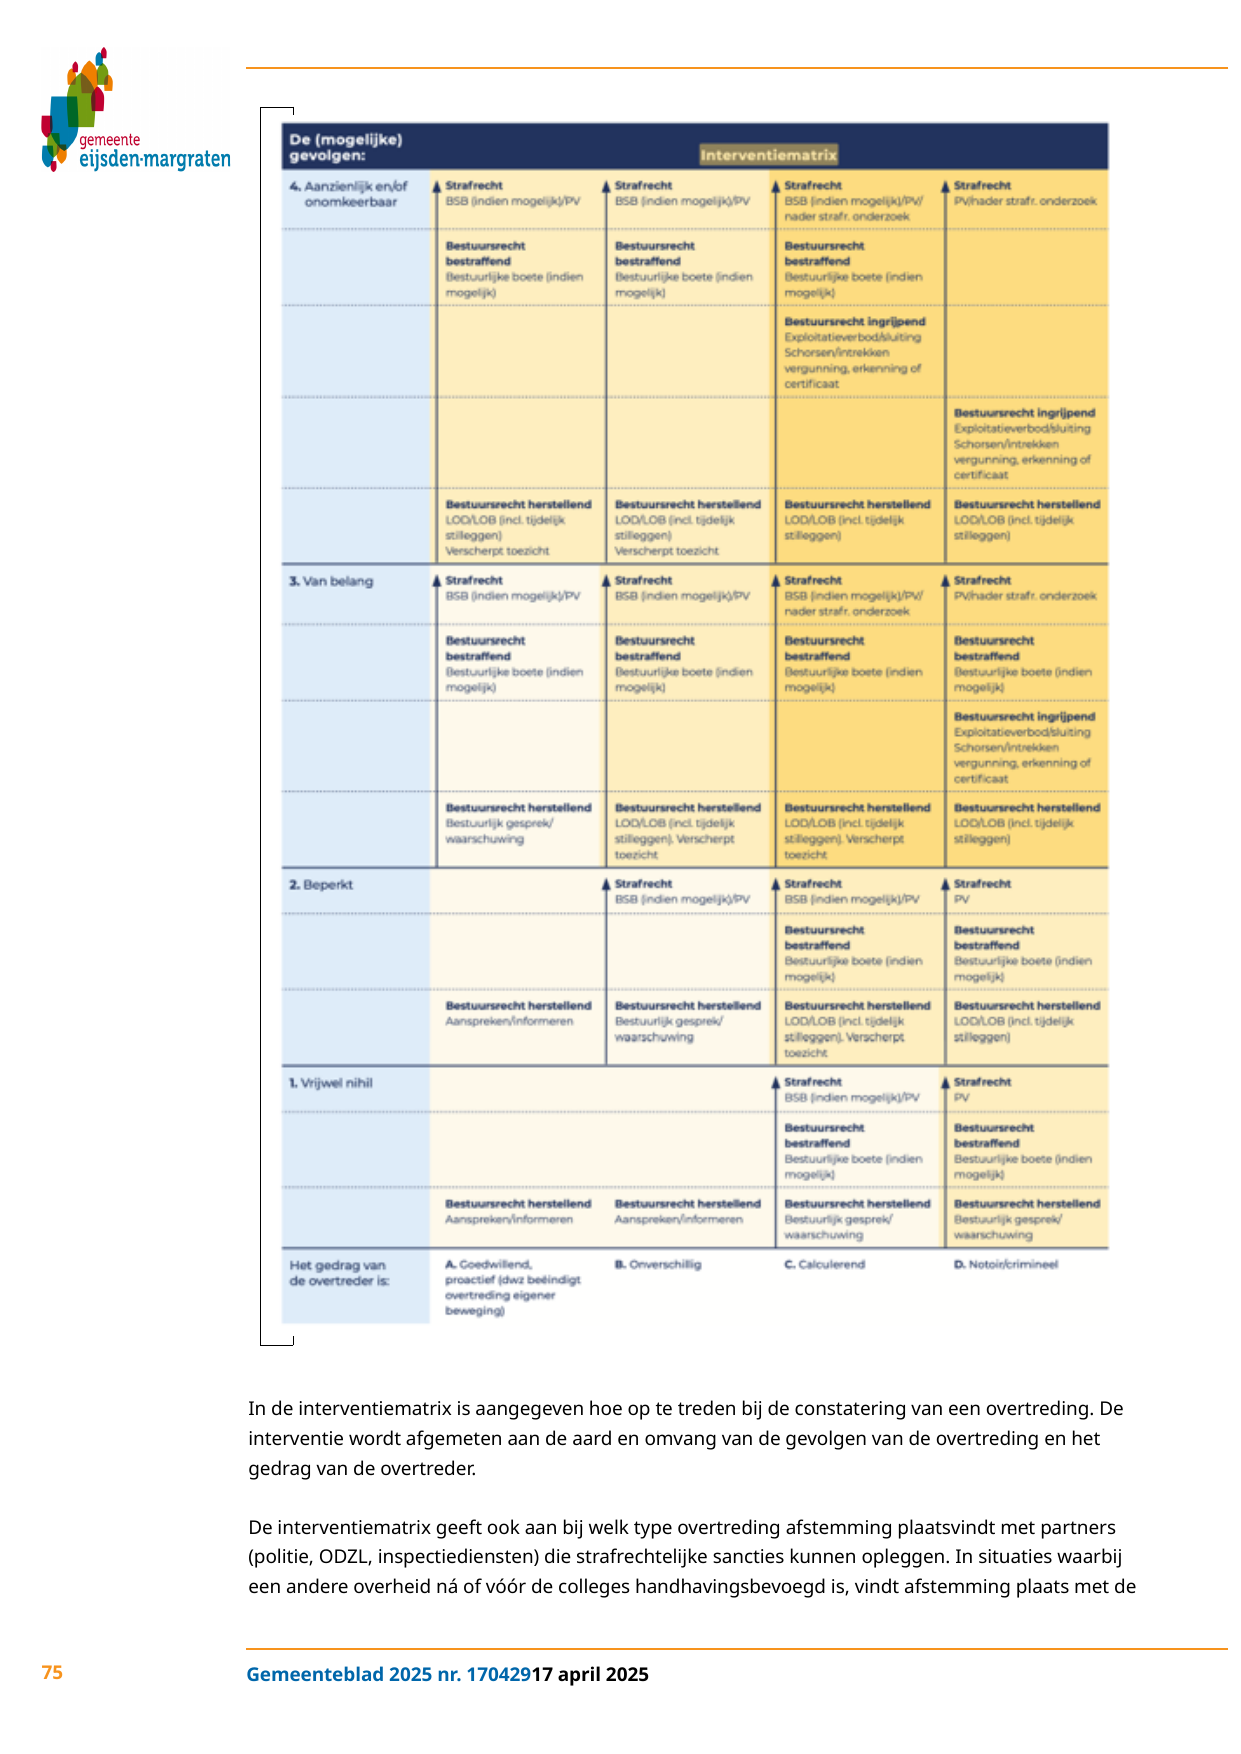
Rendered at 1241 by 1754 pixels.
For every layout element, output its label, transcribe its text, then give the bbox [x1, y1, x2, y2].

picture [41, 47, 231, 172]
picture [268, 115, 1155, 1336]
text In de interventiematrix is aangegeven hoe op te treden bij de constatering van een overtreding. De interventie wordt afgemeten aan de aard en omvang van de gevolgen van de overtreding en het gedrag van de overtreder. [248, 1396, 1152, 1481]
text De interventiematrix geeft ook aan bij welk type overtreding afstemming plaatsvindt met partners (politie, ODZL, inspectiediensten) die strafrechtelijke sancties kunnen opleggen. In situaties waarbij een andere overheid ná of vóór de colleges handhavingsbevoegd is, vindt afstemming plaats met de [248, 1514, 1152, 1599]
